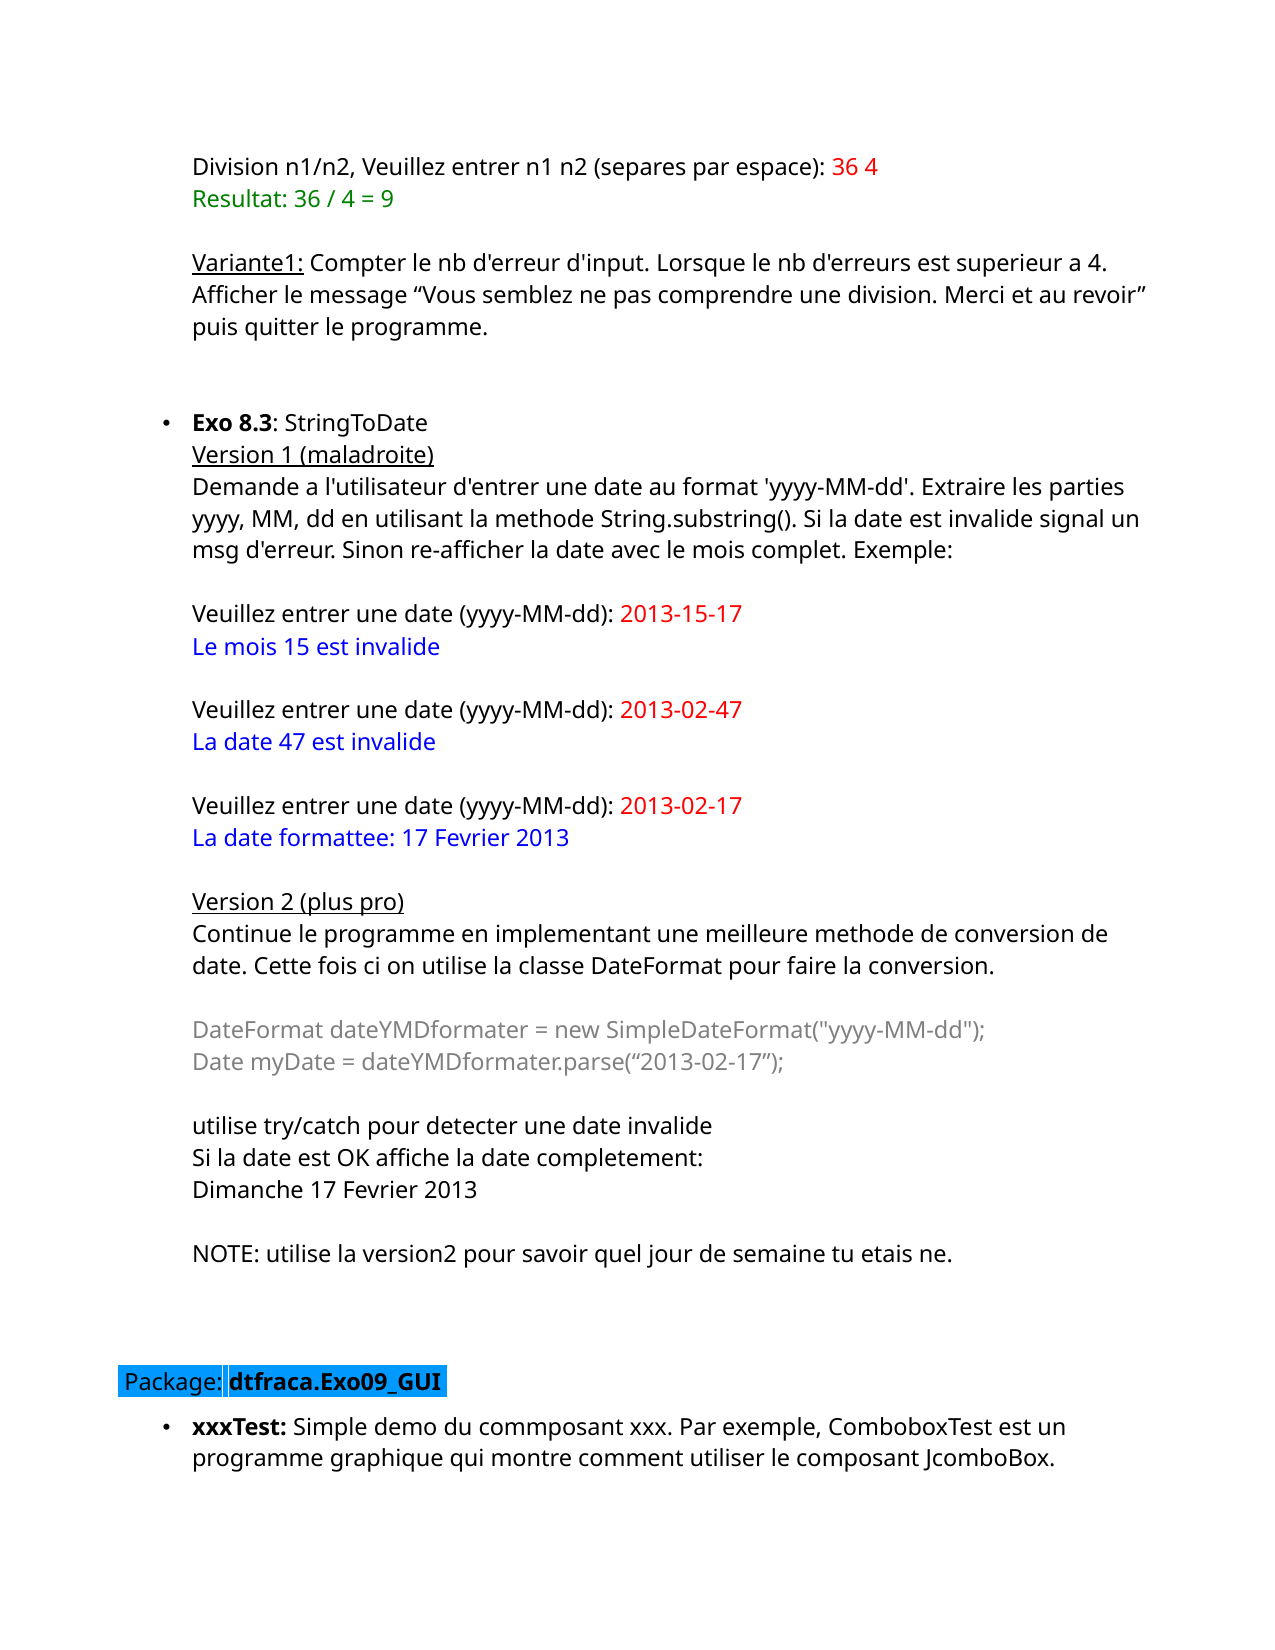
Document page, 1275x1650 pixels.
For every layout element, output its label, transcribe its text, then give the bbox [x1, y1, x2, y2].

text Package: dtfraca.Exo09_GUI [118, 1365, 1157, 1397]
list xxxTest: Simple demo du commposant xxx. Par exemple, ComboboxTest est un programme graphique qui montre comment utiliser le composant JcomboBox. [162, 1410, 1157, 1506]
list Division n1/n2, Veuillez entrer n1 n2 (separes par espace): 36 4 Resultat: 36 / 4 = 9 Variante1: Compter le nb d'erreur d'input. Lorsque le nb d'erreurs est superieur a 4. Afficher le message “Vous semblez ne pas comprendre une division. Merci et au revoir” puis quitter le programme. [162, 118, 1157, 406]
list Exo 8.3: StringToDate Version 1 (maladroite) Demande a l'utilisateur d'entrer une date au format 'yyyy-MM-dd'. Extraire les parties yyyy, MM, dd en utilisant la methode String.substring(). Si la date est invalide signal un msg d'erreur. Sinon re-afficher la date avec le mois complet. Exemple: Veuillez entrer une date (yyyy-MM-dd): 2013-15-17 Le mois 15 est invalide Veuillez entrer une date (yyyy-MM-dd): 2013-02-47 La date 47 est invalide Veuillez entrer une date (yyyy-MM-dd): 2013-02-17 La date formattee: 17 Fevrier 2013 Version 2 (plus pro) Continue le programme en implementant une meilleure methode de conversion de date. Cette fois ci on utilise la classe DateFormat pour faire la conversion. DateFormat dateYMDformater = new SimpleDateFormat("yyyy-MM-dd"); Date myDate = dateYMDformater.parse(“2013-02-17”); utilise try/catch pour detecter une date invalide Si la date est OK affiche la date completement: Dimanche 17 Fevrier 2013 NOTE: utilise la version2 pour savoir quel jour de semaine tu etais ne. [162, 406, 1157, 1301]
